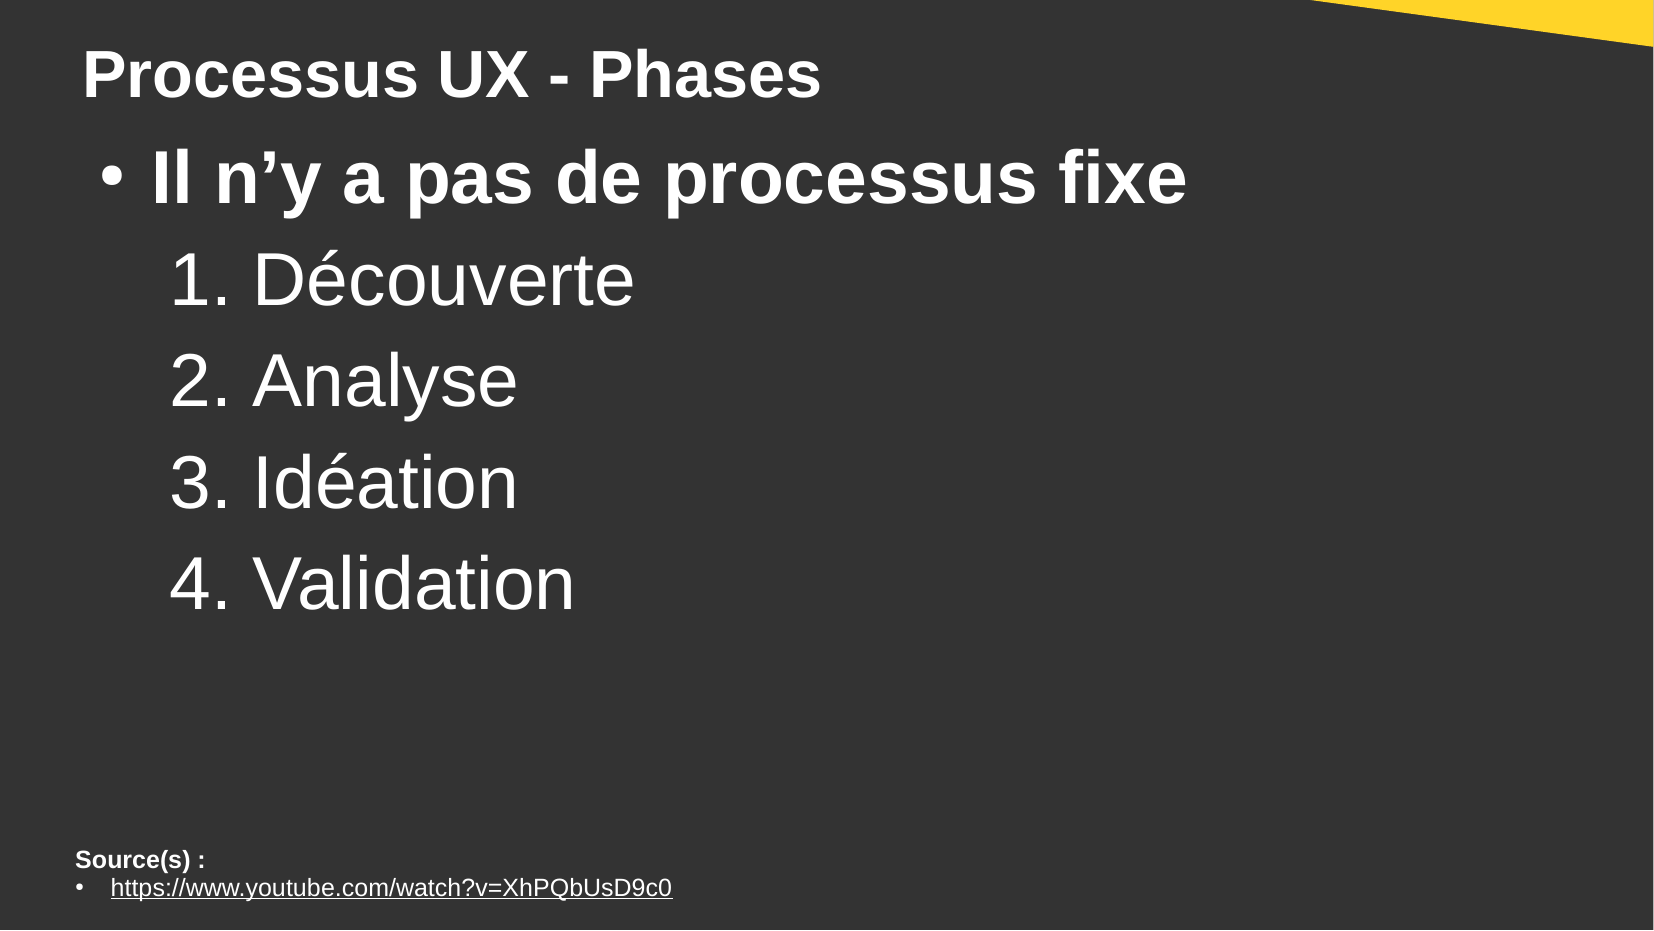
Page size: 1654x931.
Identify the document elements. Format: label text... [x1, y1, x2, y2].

title Processus UX - Phases [82, 37, 1571, 114]
text_box Source(s) : https://www.youtube.com/watch?v=XhPQbUsD9c0 [60, 838, 1546, 931]
text_box [1310, 0, 1654, 47]
list Il n’y a pas de processus fixe Découverte Analyse Idéation Validation [80, 135, 1620, 827]
